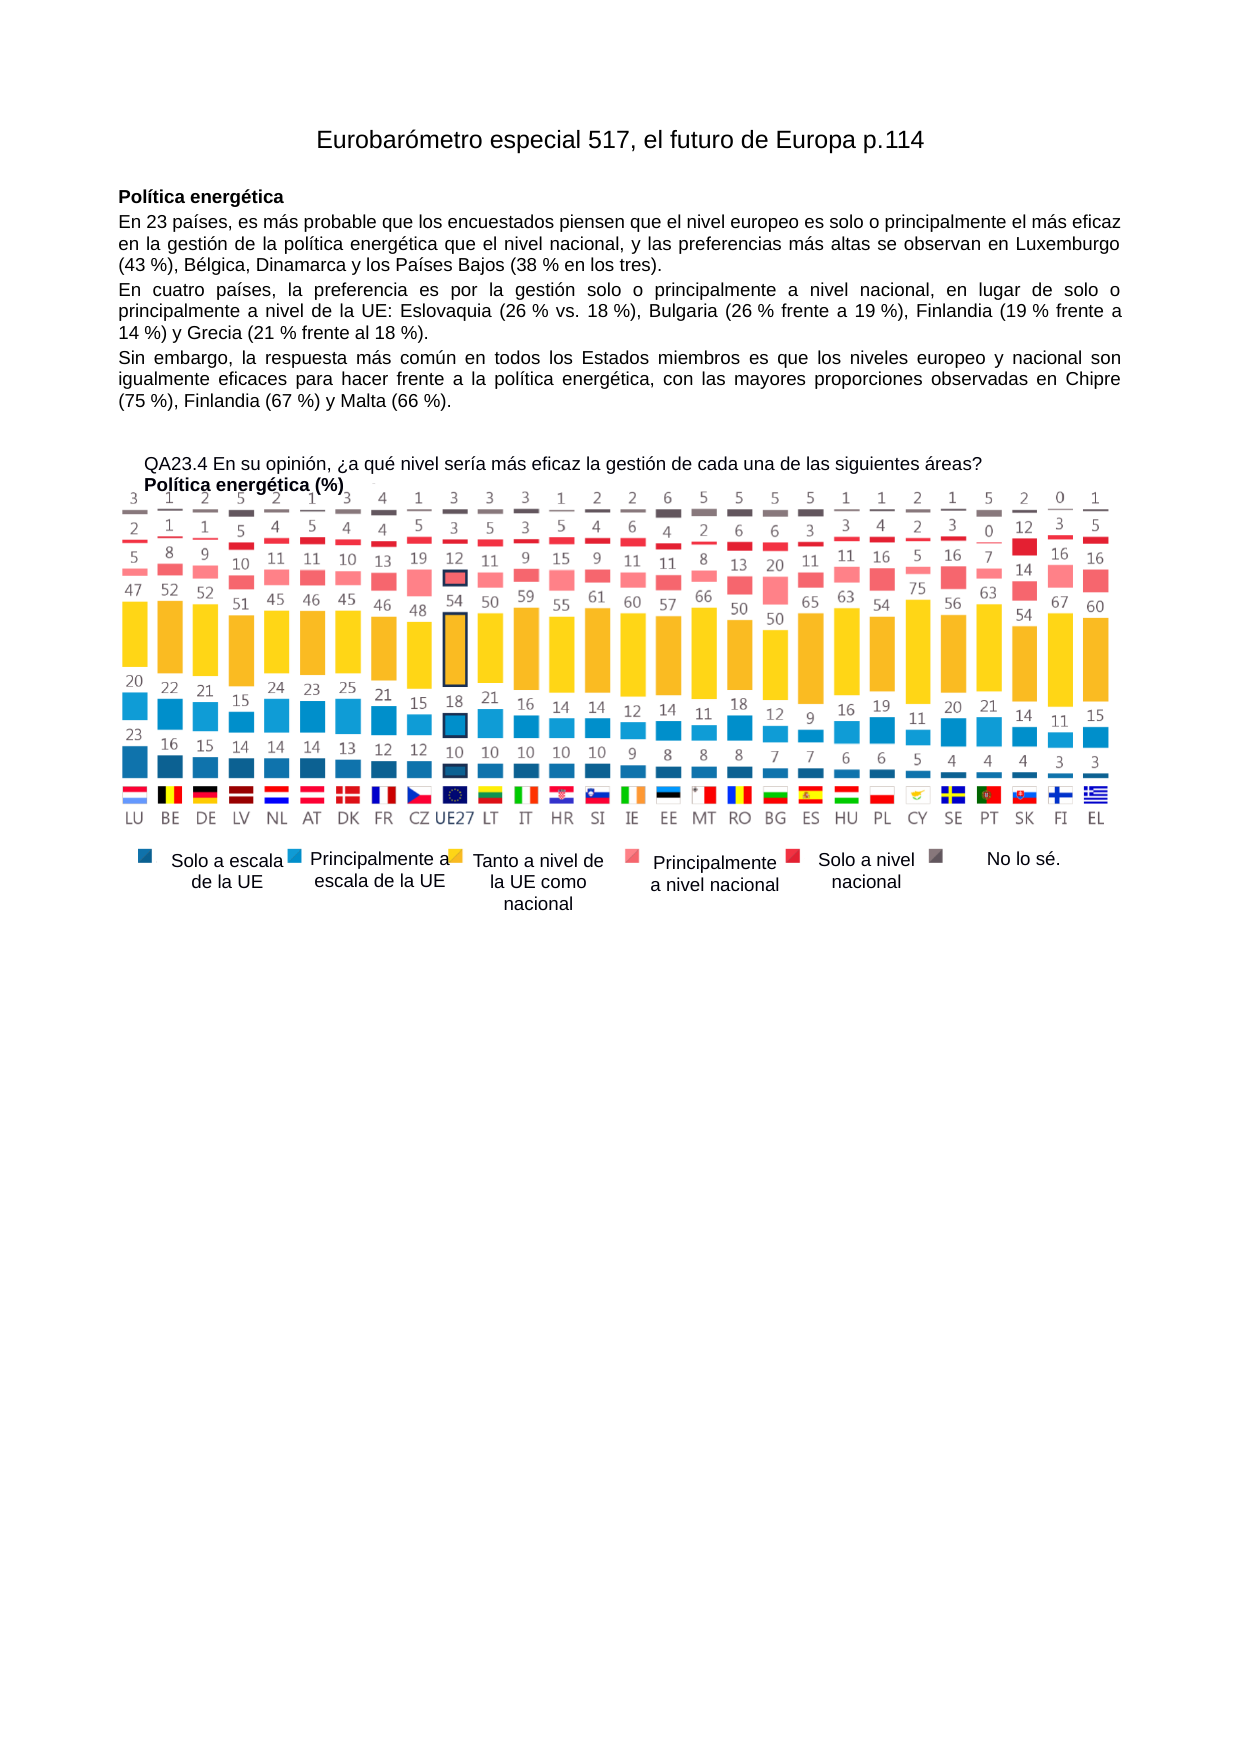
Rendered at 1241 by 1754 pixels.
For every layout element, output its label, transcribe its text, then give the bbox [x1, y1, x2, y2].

text Sin embargo, la respuesta más común en todos los Estados miembros es que los niveles europeo y nacional son igualmente eficaces para hacer frente a la política energética, con las mayores proporciones observadas en Chipre (75 %), Finlandia (67 %) y Malta (66 %). [118, 347, 1122, 411]
text En cuatro países, la preferencia es por la gestión solo o principalmente a nivel nacional, en lugar de solo o principalmente a nivel de la UE: Eslovaquia (26 % vs. 18 %), Bulgaria (26 % frente a 19 %), Finlandia (19 % frente a 14 %) y Grecia (21 % frente al 18 %). [118, 279, 1122, 343]
picture [118, 483, 1116, 831]
picture [130, 833, 944, 884]
text Política energética [118, 186, 1122, 208]
text En 23 países, es más probable que los encuestados piensen que el nivel europeo es solo o principalmente el más eficaz en la gestión de la política energética que el nivel nacional, y las preferencias más altas se observan en Luxemburgo (43 %), Bélgica, Dinamarca y los Países Bajos (38 % en los tres). [118, 211, 1122, 276]
